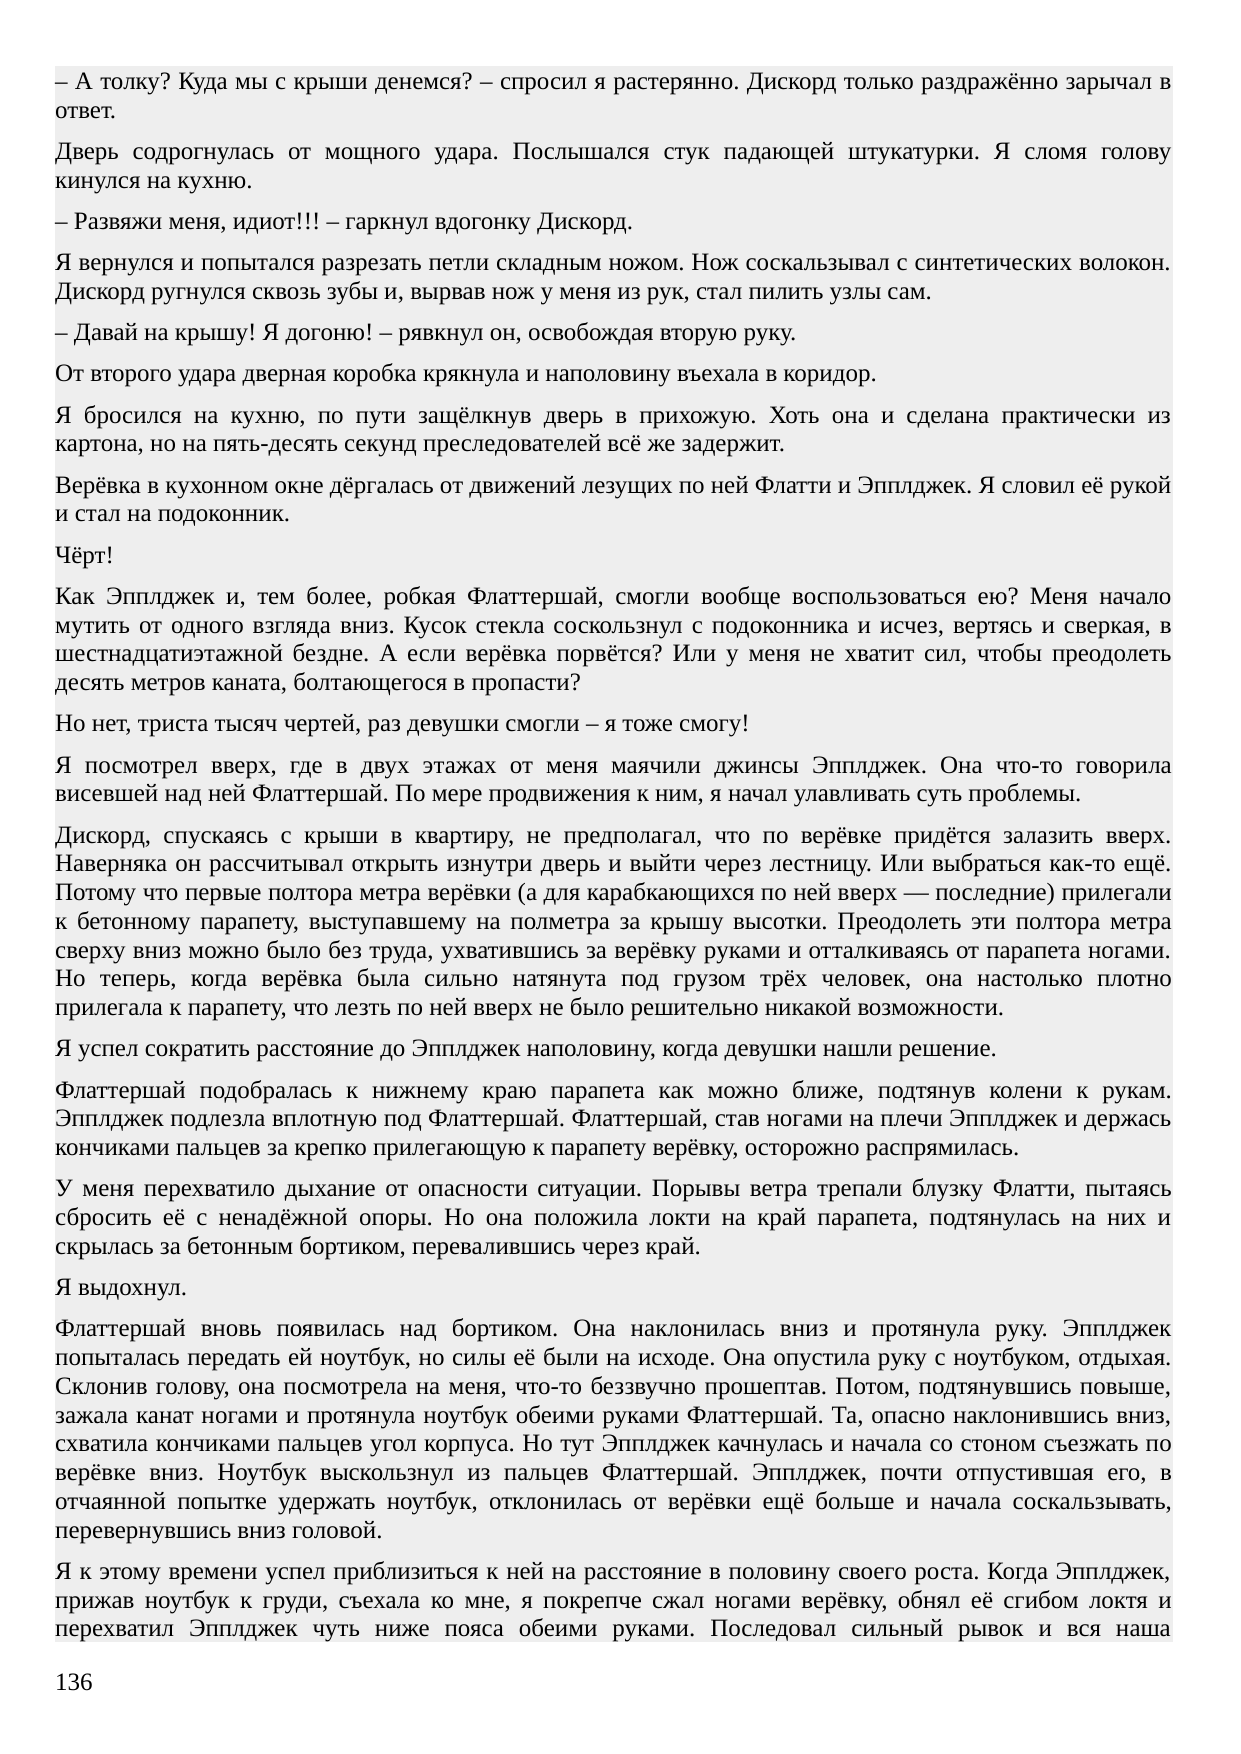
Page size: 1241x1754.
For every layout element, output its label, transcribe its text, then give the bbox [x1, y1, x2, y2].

text Чёрт! [55, 540, 1173, 568]
text Верёвка в кухонном окне дёргалась от движений лезущих по ней Флатти и Эпплджек. Я словил её рукой и стал на подоконник. [55, 470, 1173, 527]
text От второго удара дверная коробка крякнула и наполовину въехала в коридор. [55, 358, 1173, 387]
text Флаттершай подобралась к нижнему краю парапета как можно ближе, подтянув колени к рукам. Эпплджек подлезла вплотную под Флаттершай. Флаттершай, став ногами на плечи Эпплджек и держась кончиками пальцев за крепко прилегающую к парапету верёвку, осторожно распрямилась. [55, 1075, 1173, 1161]
text Дверь содрогнулась от мощного удара. Послышался стук падающей штукатурки. Я сломя голову кинулся на кухню. [55, 136, 1173, 193]
text Я к этому времени успел приблизиться к ней на расстояние в половину своего роста. Когда Эпплджек, прижав ноутбук к груди, съехала ко мне, я покрепче сжал ногами верёвку, обнял её сгибом локтя и перехватил Эпплджек чуть ниже пояса обеими руками. Последовал сильный рывок и вся наша [55, 1556, 1173, 1642]
text Как Эпплджек и, тем более, робкая Флаттершай, смогли вообще воспользоваться ею? Меня начало мутить от одного взгляда вниз. Кусок стекла соскользнул с подоконника и исчез, вертясь и сверкая, в шестнадцатиэтажной бездне. А если верёвка порвётся? Или у меня не хватит сил, чтобы преодолеть десять метров каната, болтающегося в пропасти? [55, 581, 1173, 696]
text – А толку? Куда мы с крыши денемся? – спросил я растерянно. Дискорд только раздражённо зарычал в ответ. [55, 66, 1173, 123]
text Я посмотрел вверх, где в двух этажах от меня маячили джинсы Эпплджек. Она что-то говорила висевшей над ней Флаттершай. По мере продвижения к ним, я начал улавливать суть проблемы. [55, 750, 1173, 807]
text У меня перехватило дыхание от опасности ситуации. Порывы ветра трепали блузку Флатти, пытаясь сбросить её с ненадёжной опоры. Но она положила локти на край парапета, подтянулась на них и скрылась за бетонным бортиком, перевалившись через край. [55, 1173, 1173, 1260]
text Я вернулся и попытался разрезать петли складным ножом. Нож соскальзывал с синтетических волокон. Дискорд ругнулся сквозь зубы и, вырвав нож у меня из рук, стал пилить узлы сам. [55, 247, 1173, 305]
text Я успел сократить расстояние до Эпплджек наполовину, когда девушки нашли решение. [55, 1033, 1173, 1062]
text Я выдохнул. [55, 1272, 1173, 1301]
text – Развяжи меня, идиот!!! – гаркнул вдогонку Дискорд. [55, 206, 1173, 235]
text Но нет, триста тысяч чертей, раз девушки смогли – я тоже смогу! [55, 708, 1173, 737]
text Флаттершай вновь появилась над бортиком. Она наклонилась вниз и протянула руку. Эпплджек попыталась передать ей ноутбук, но силы её были на исходе. Она опустила руку с ноутбуком, отдыхая. Склонив голову, она посмотрела на меня, что-то беззвучно прошептав. Потом, подтянувшись повыше, зажала канат ногами и протянула ноутбук обеими руками Флаттершай. Та, опасно наклонившись вниз, схватила кончиками пальцев угол корпуса. Но тут Эпплджек качнулась и начала со стоном съезжать по верёвке вниз. Ноутбук выскользнул из пальцев Флаттершай. Эпплджек, почти отпустившая его, в отчаянной попытке удержать ноутбук, отклонилась от верёвки ещё больше и начала соскальзывать, перевернувшись вниз головой. [55, 1313, 1173, 1543]
text – Давай на крышу! Я догоню! – рявкнул он, освобождая вторую руку. [55, 317, 1173, 346]
text Дискорд, спускаясь с крыши в квартиру, не предполагал, что по верёвке придётся залазить вверх. Наверняка он рассчитывал открыть изнутри дверь и выйти через лестницу. Или выбраться как-то ещё. Потому что первые полтора метра верёвки (а для карабкающихся по ней вверх — последние) прилегали к бетонному парапету, выступавшему на полметра за крышу высотки. Преодолеть эти полтора метра сверху вниз можно было без труда, ухватившись за верёвку руками и отталкиваясь от парапета ногами. Но теперь, когда верёвка была сильно натянута под грузом трёх человек, она настолько плотно прилегала к парапету, что лезть по ней вверх не было решительно никакой возможности. [55, 820, 1173, 1021]
text Я бросился на кухню, по пути защёлкнув дверь в прихожую. Хоть она и сделана практически из картона, но на пять-десять секунд преследователей всё же задержит. [55, 400, 1173, 457]
